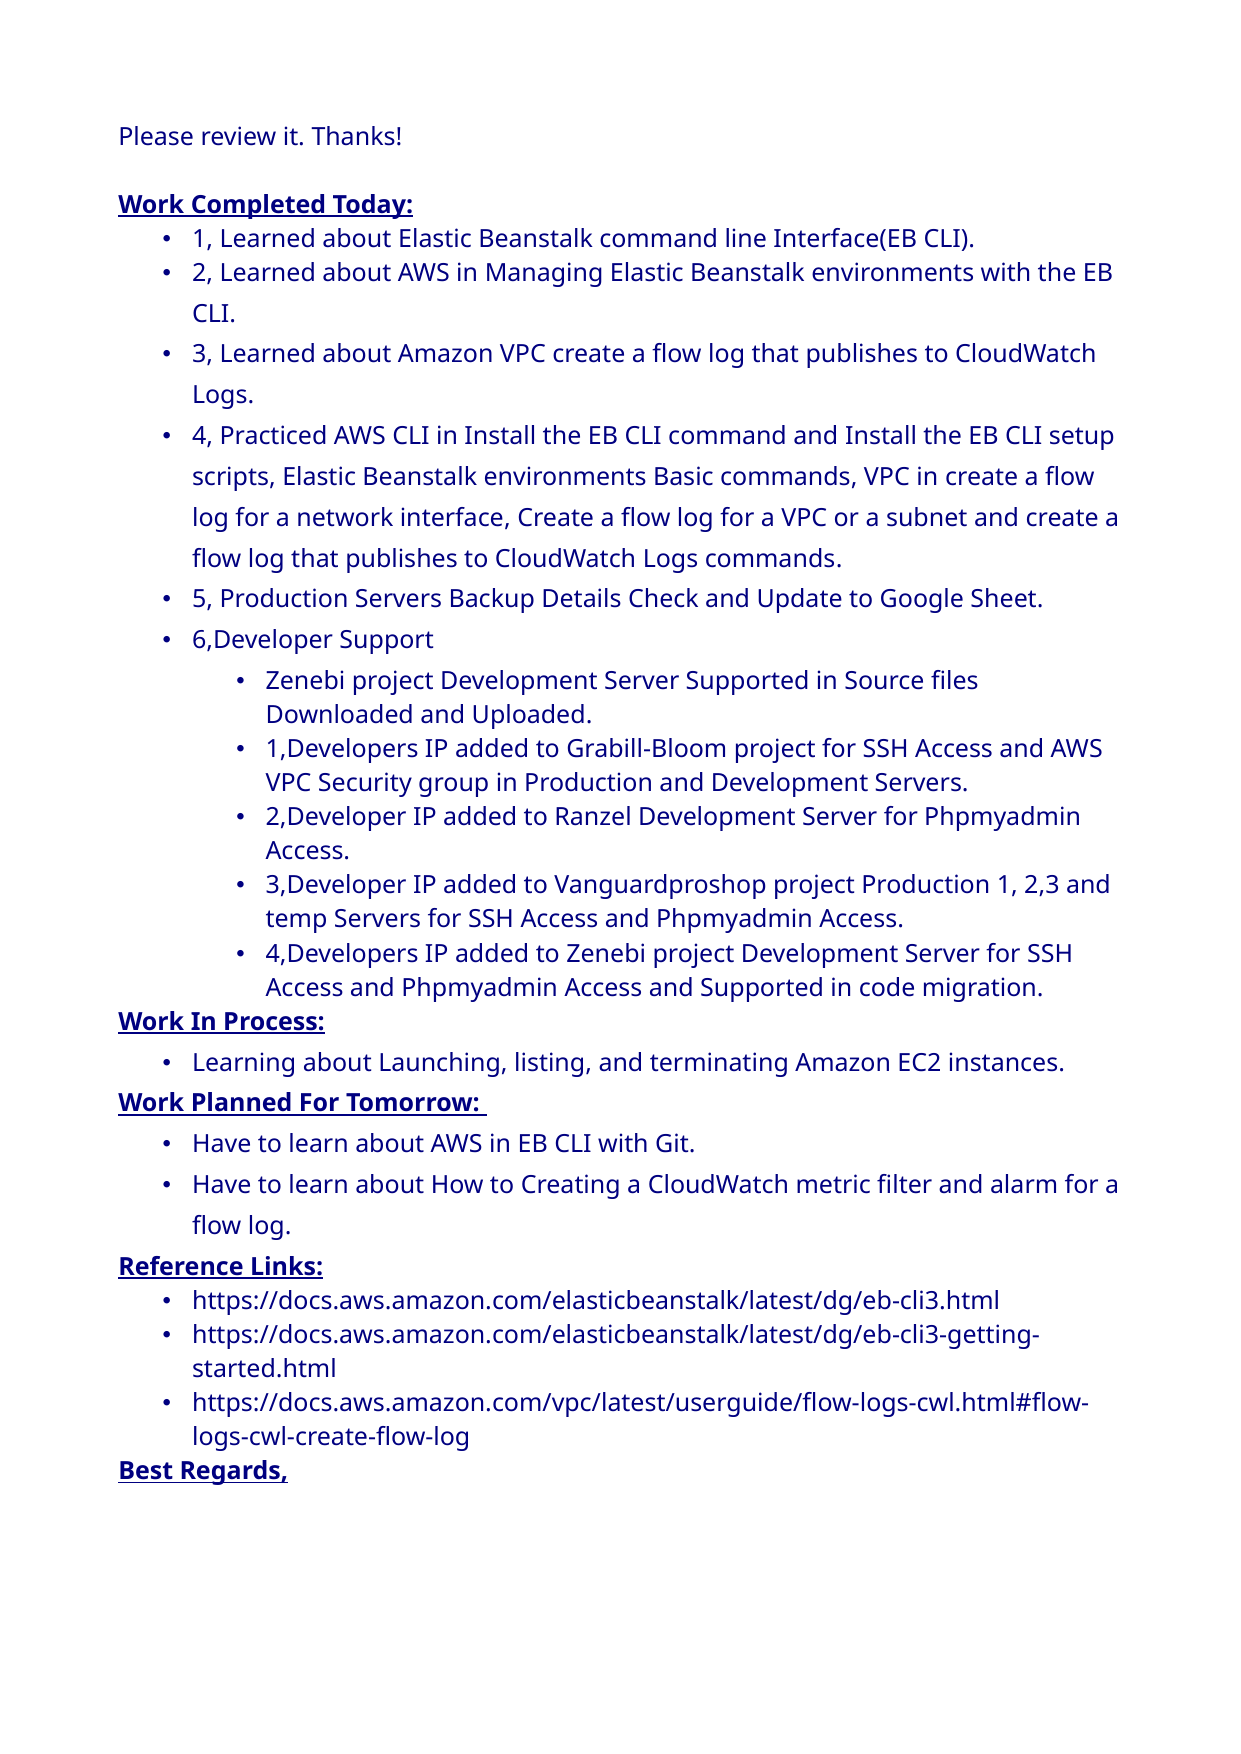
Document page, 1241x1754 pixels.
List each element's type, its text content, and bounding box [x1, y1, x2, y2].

list 5, Production Servers Backup Details Check and Update to Google Sheet. [162, 581, 1122, 615]
subtitle 3,Developer IP added to Vanguardproshop project Production 1, 2,3 and temp Servers for SSH Access and Phpmyadmin Access. [236, 867, 1122, 935]
list https://docs.aws.amazon.com/elasticbeanstalk/latest/dg/eb-cli3-getting-started.html [162, 1316, 1122, 1384]
list https://docs.aws.amazon.com/vpc/latest/userguide/flow-logs-cwl.html#flow-logs-cwl-create-flow-log [162, 1384, 1122, 1453]
text Work Planned For Tomorrow: [118, 1085, 1122, 1119]
list Have to learn about AWS in EB CLI with Git. [162, 1126, 1122, 1160]
list Learning about Launching, listing, and terminating Amazon EC2 instances. [162, 1044, 1122, 1078]
list 3, Learned about Amazon VPC create a flow log that publishes to CloudWatch Logs. [162, 336, 1122, 411]
text Work In Process: [118, 1003, 1122, 1037]
list 2, Learned about AWS in Managing Elastic Beanstalk environments with the EB CLI. [162, 254, 1122, 329]
subtitle 2,Developer IP added to Ranzel Development Server for Phpmyadmin Access. [236, 799, 1122, 867]
text Reference Links: [118, 1248, 1122, 1282]
subtitle 4,Developers IP added to Zenebi project Development Server for SSH Access and Phpmyadmin Access and Supported in code migration. [236, 935, 1122, 1003]
list Have to learn about How to Creating a CloudWatch metric filter and alarm for a flow log. [162, 1167, 1122, 1242]
subtitle 1,Developers IP added to Grabill-Bloom project for SSH Access and AWS VPC Security group in Production and Development Servers. [236, 731, 1122, 799]
subtitle Zenebi project Development Server Supported in Source files Downloaded and Uploaded. [236, 663, 1122, 731]
text Work Completed Today: [118, 186, 1122, 220]
list 4, Practiced AWS CLI in Install the EB CLI command and Install the EB CLI setup scripts, Elastic Beanstalk environments Basic commands, VPC in create a flow log for a network interface, Create a flow log for a VPC or a subnet and create a flow log that publishes to CloudWatch Logs commands. [162, 418, 1122, 574]
list 6,Developer Support [162, 622, 1122, 656]
list 1, Learned about Elastic Beanstalk command line Interface(EB CLI). [162, 220, 1122, 254]
text Please review it. Thanks! [118, 118, 1122, 152]
list https://docs.aws.amazon.com/elasticbeanstalk/latest/dg/eb-cli3.html [162, 1282, 1122, 1316]
text Best Regards, [118, 1453, 1122, 1487]
